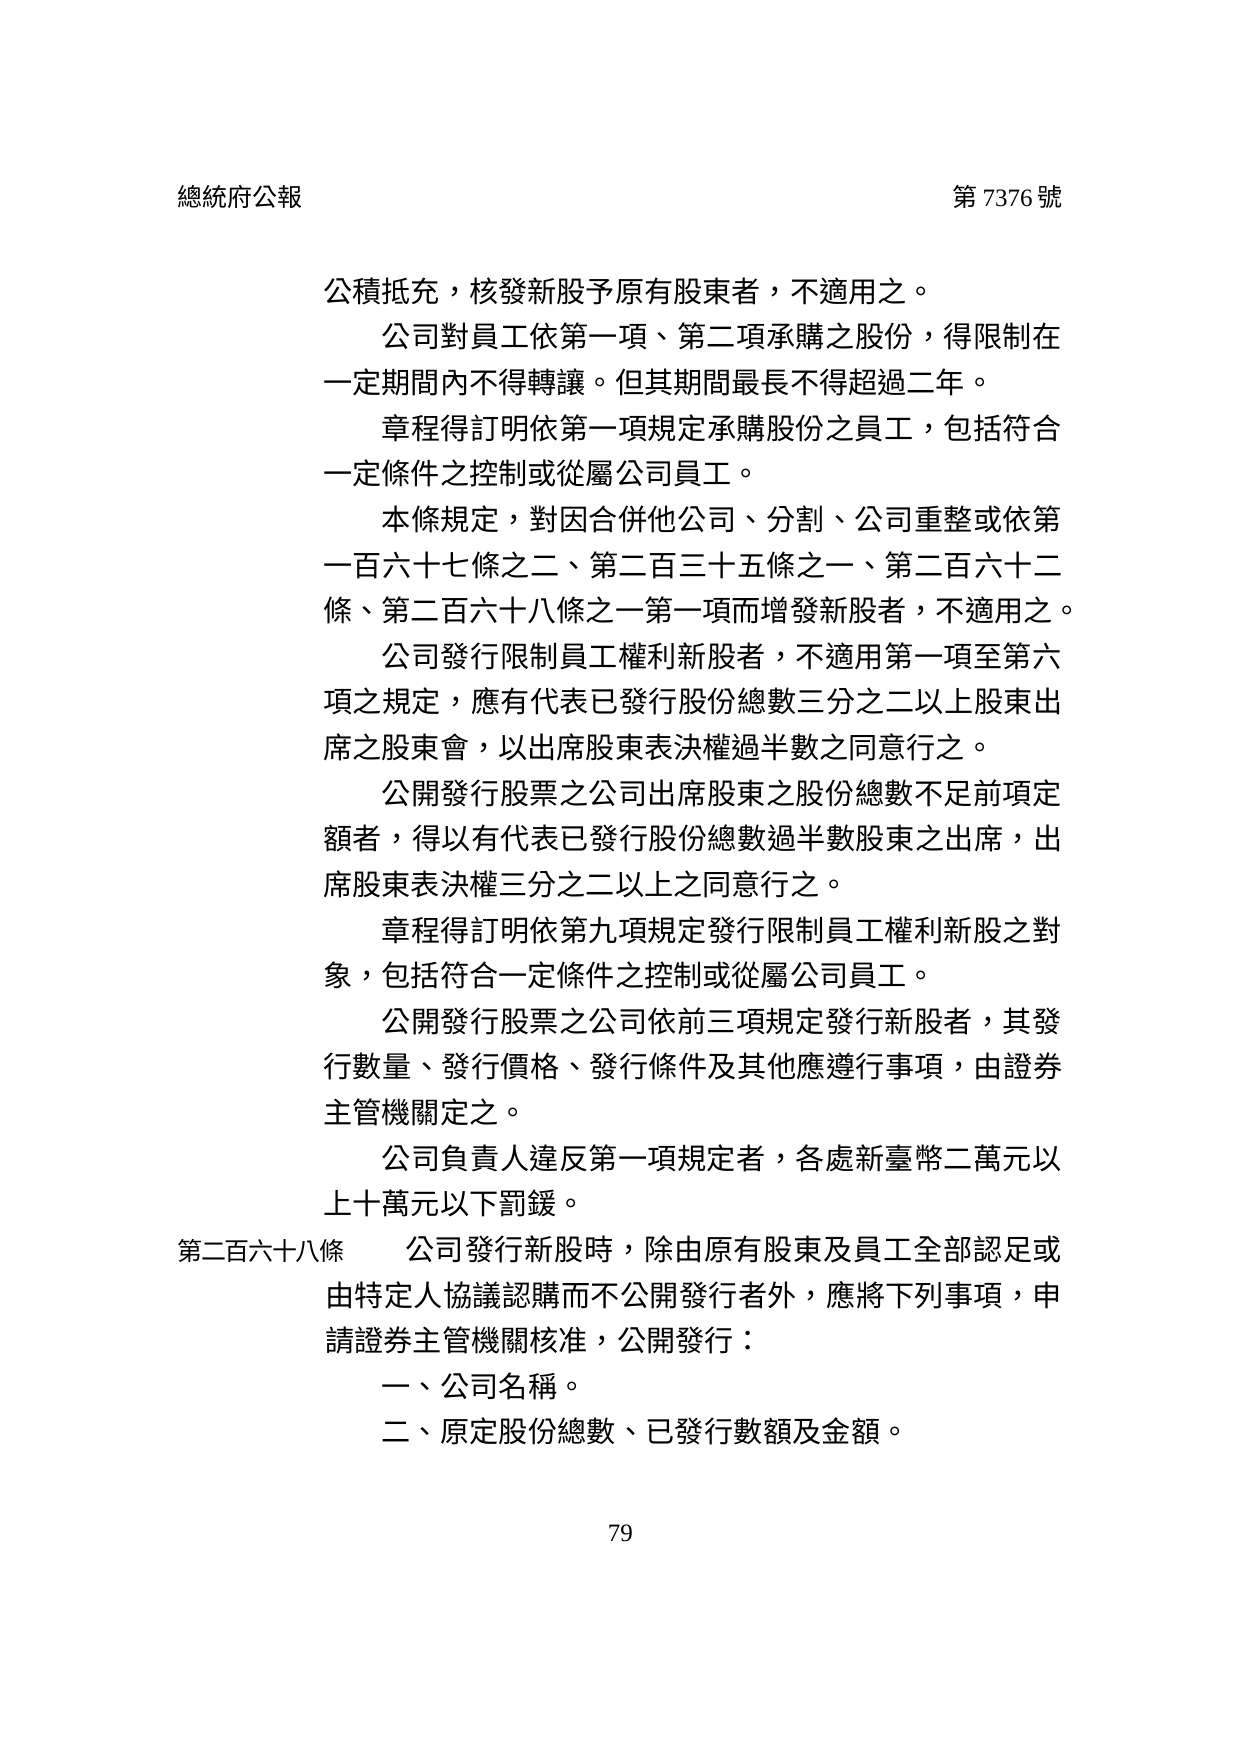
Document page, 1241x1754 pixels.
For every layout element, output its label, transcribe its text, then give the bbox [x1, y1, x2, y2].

text 公開發行股票之公司依前三項規定發行新股者，其發行數量、發行價格、發行條件及其他應遵行事項，由證券主管機關定之。 [323, 996, 1063, 1133]
text 公積抵充，核發新股予原有股東者，不適用之。 [323, 266, 1063, 311]
text 章程得訂明依第一項規定承購股份之員工，包括符合一定條件之控制或從屬公司員工。 [323, 403, 1063, 494]
text 公司負責人違反第一項規定者，各處新臺幣二萬元以上十萬元以下罰鍰。 [323, 1133, 1063, 1224]
text 二、原定股份總數、已發行數額及金額。 [381, 1406, 1063, 1452]
text 章程得訂明依第九項規定發行限制員工權利新股之對象，包括符合一定條件之控制或從屬公司員工。 [323, 904, 1063, 996]
text 一、公司名稱。 [381, 1361, 1063, 1406]
text 本條規定，對因合併他公司、分割、公司重整或依第一百六十七條之二、第二百三十五條之一、第二百六十二條、第二百六十八條之一第一項而增發新股者，不適用之。 [323, 494, 1063, 631]
text 公司發行限制員工權利新股者，不適用第一項至第六項之規定，應有代表已發行股份總數三分之二以上股東出席之股東會，以出席股東表決權過半數之同意行之。 [323, 631, 1063, 768]
text 公司對員工依第一項、第二項承購之股份，得限制在一定期間內不得轉讓。但其期間最長不得超過二年。 [323, 311, 1063, 403]
text 公開發行股票之公司出席股東之股份總數不足前項定額者，得以有代表已發行股份總數過半數股東之出席，出席股東表決權三分之二以上之同意行之。 [323, 768, 1063, 904]
text 第二百六十八條 公司發行新股時，除由原有股東及員工全部認足或由特定人協議認購而不公開發行者外，應將下列事項，申請證券主管機關核准，公開發行： [177, 1224, 1063, 1361]
